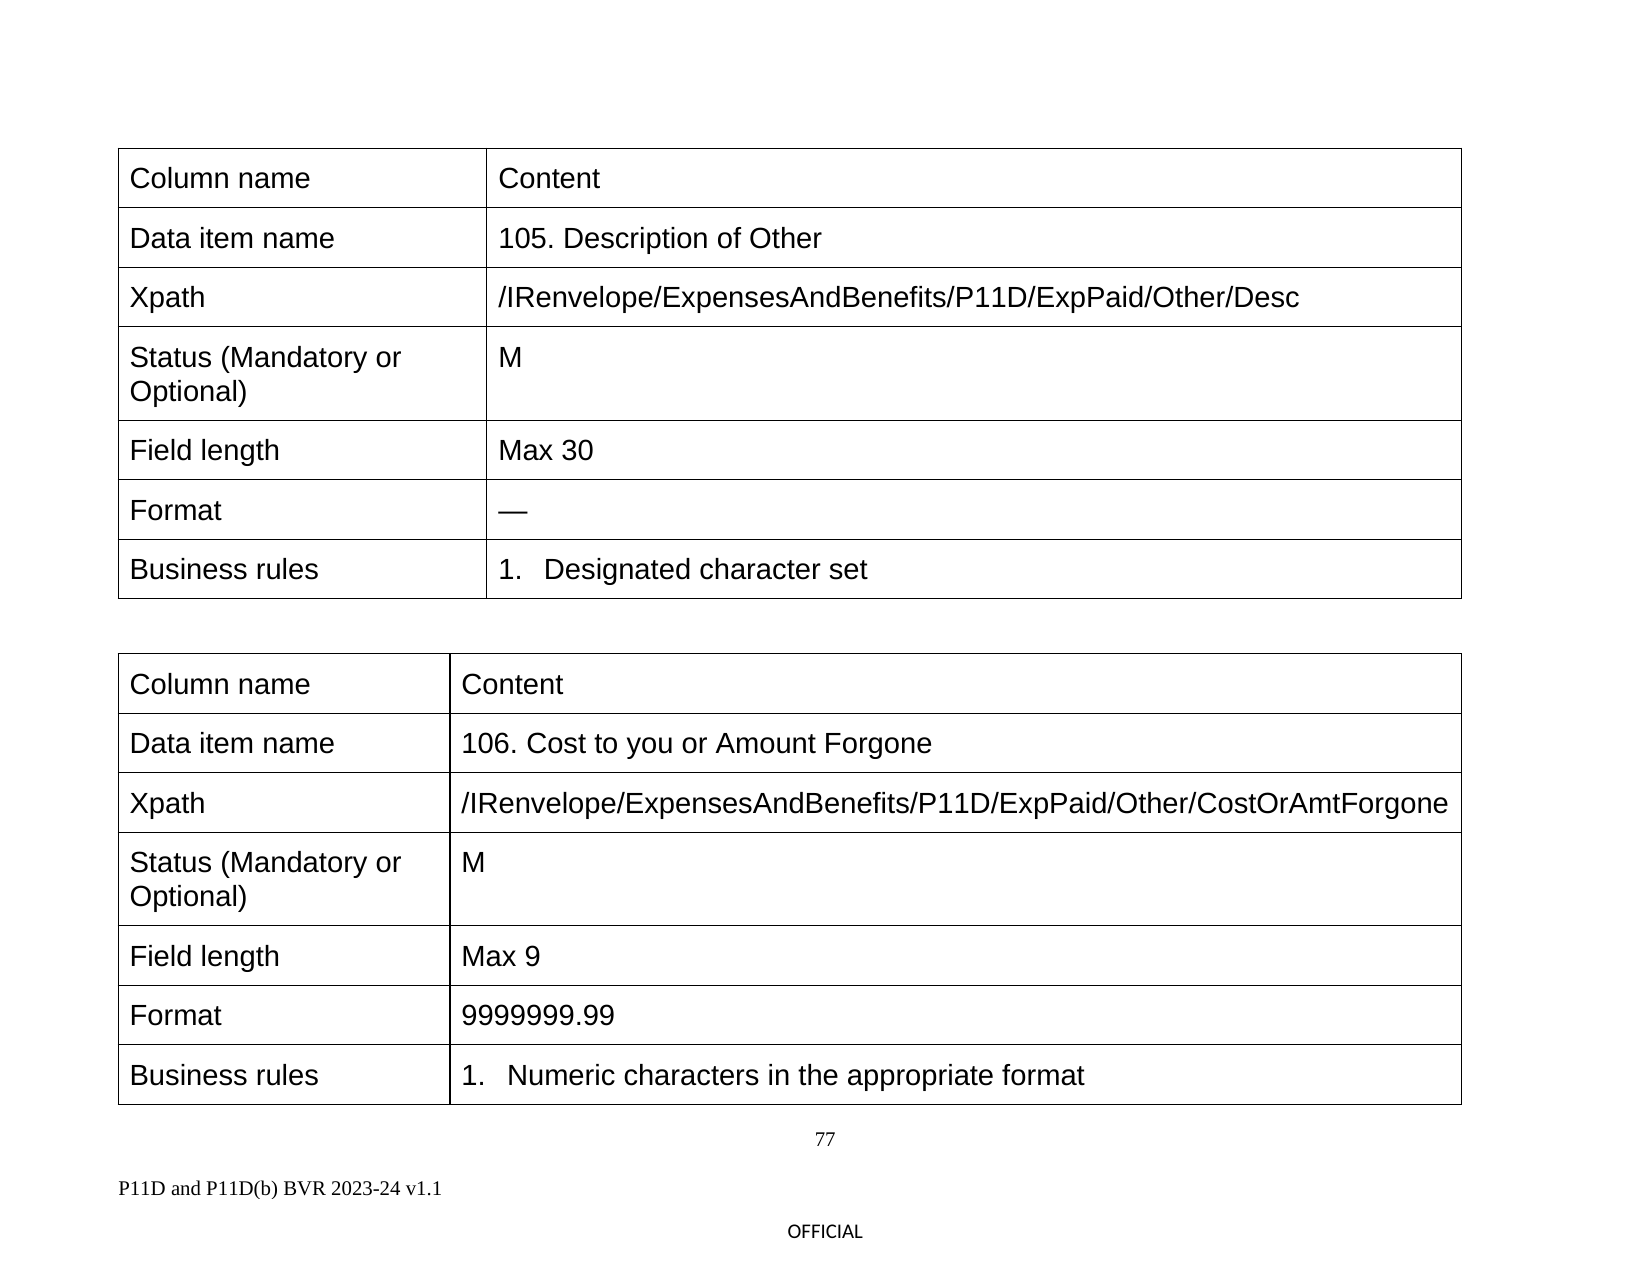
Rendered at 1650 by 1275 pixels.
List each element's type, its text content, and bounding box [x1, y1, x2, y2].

table_cell Format [119, 480, 486, 539]
table_cell Xpath [119, 773, 449, 832]
table_cell /IRenvelope/ExpensesAndBenefits/P11D/ExpPaid/Other/Desc [487, 268, 1461, 326]
table_header Content [451, 654, 1461, 713]
table_cell M [487, 327, 1461, 419]
table_header Content [487, 149, 1461, 207]
table_cell /IRenvelope/ExpensesAndBenefits/P11D/ExpPaid/Other/CostOrAmtForgone [451, 773, 1461, 832]
table_cell M [451, 833, 1461, 925]
table_cell — [487, 480, 1461, 539]
table_cell Status (Mandatory or Optional) [119, 327, 486, 419]
table_cell Business rules [119, 1045, 449, 1104]
table_header Column name [119, 149, 486, 207]
table_cell Designated character set [487, 540, 1461, 598]
table_cell Business rules [119, 540, 486, 598]
table_cell Format [119, 986, 449, 1044]
table_cell Data item name [119, 208, 486, 267]
table_cell Numeric characters in the appropriate format [451, 1045, 1461, 1104]
table_cell Max 30 [487, 421, 1461, 479]
table_cell Data item name [119, 714, 449, 772]
table_cell 9999999.99 [451, 986, 1461, 1044]
table_cell Status (Mandatory or Optional) [119, 833, 449, 925]
table_cell Max 9 [451, 926, 1461, 984]
table_cell Field length [119, 926, 449, 984]
table_header Column name [119, 654, 449, 713]
table_cell Field length [119, 421, 486, 479]
table_cell Xpath [119, 268, 486, 326]
table_cell 105. Description of Other [487, 208, 1461, 267]
table_cell 106. Cost to you or Amount Forgone [451, 714, 1461, 772]
